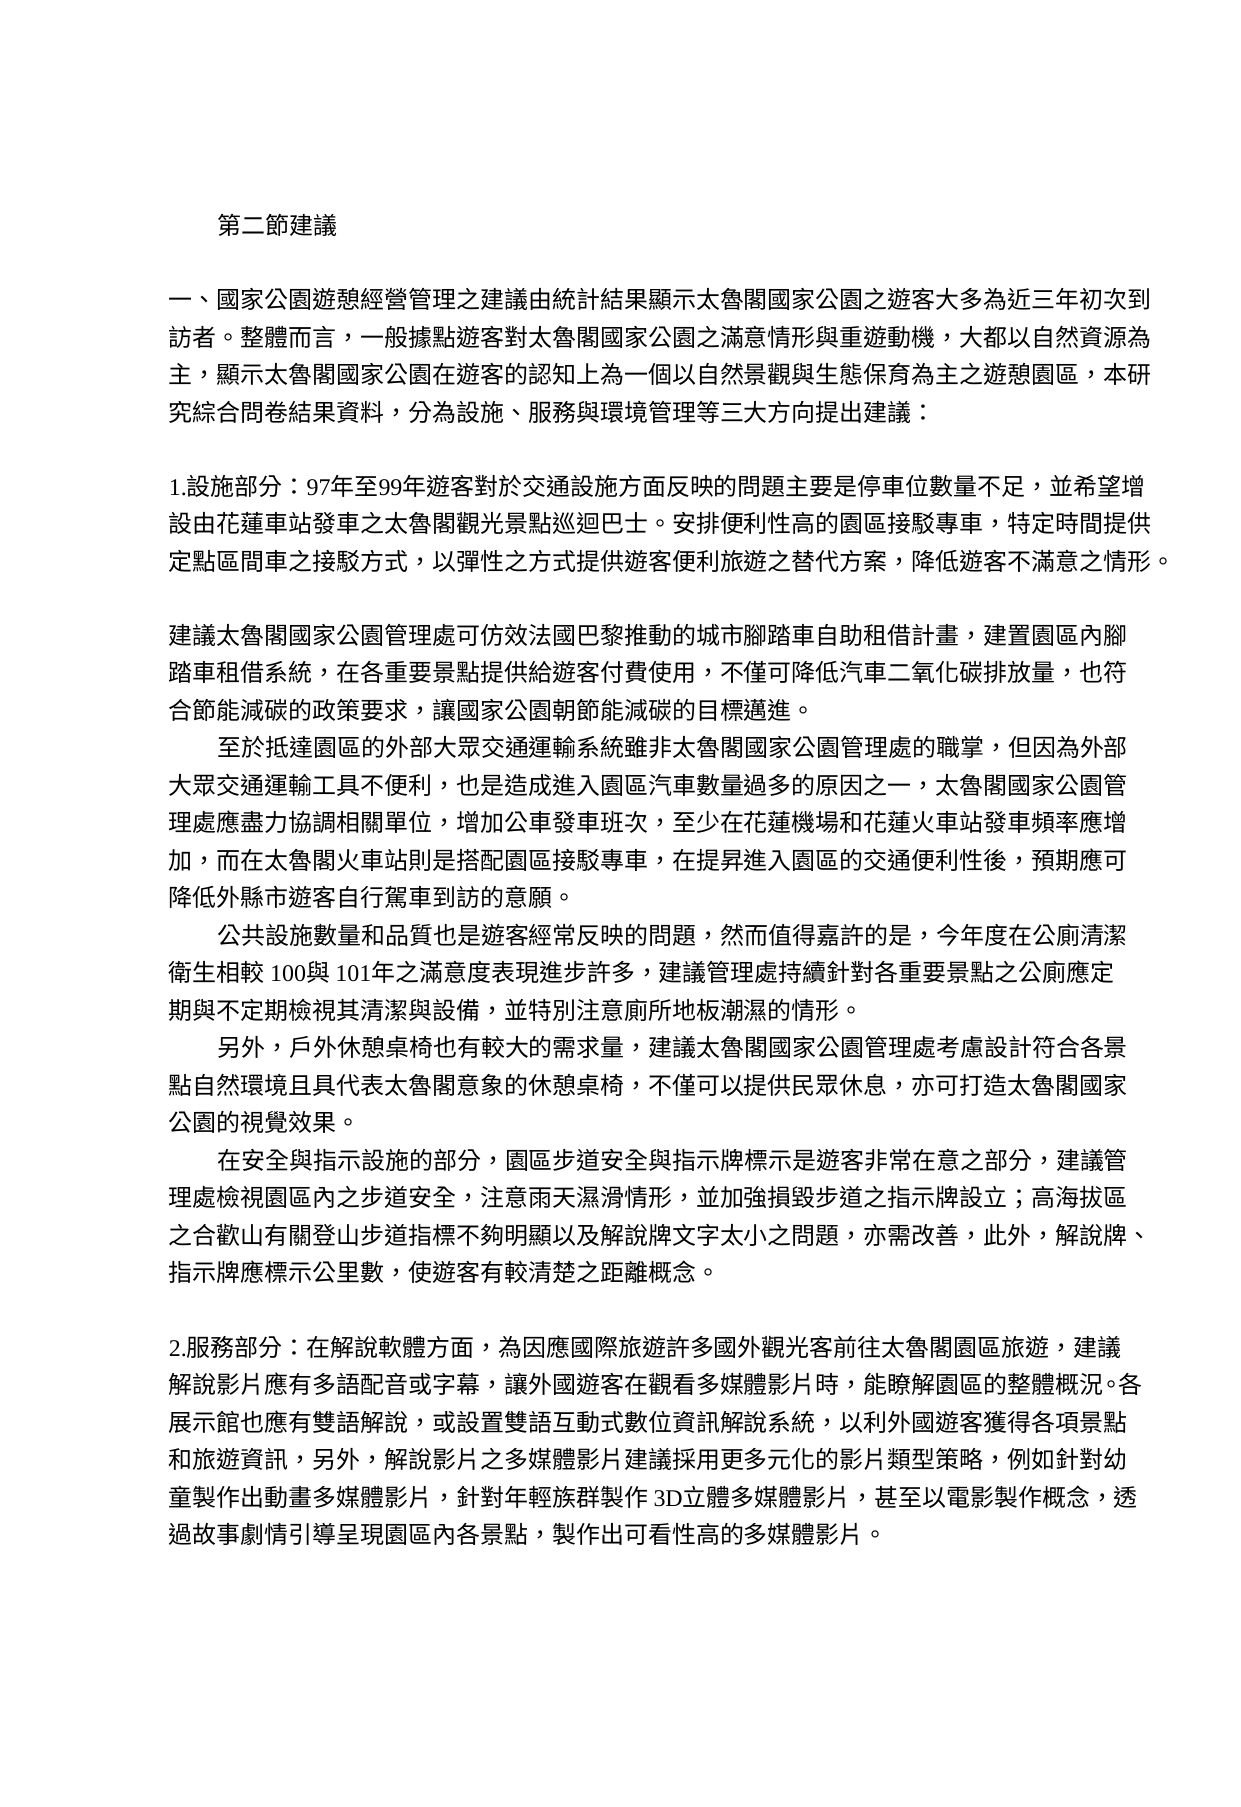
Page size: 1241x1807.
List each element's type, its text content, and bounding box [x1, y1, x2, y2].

text 建議太魯閣國家公園管理處可仿效法國巴黎推動的城市腳踏車自助租借計畫，建置園區內腳踏車租借系統，在各重要景點提供給遊客付費使用，不僅可降低汽車二氧化碳排放量，也符合節能減碳的政策要求，讓國家公園朝節能減碳的目標邁進。 [169, 614, 1135, 726]
text 一、國家公園遊憩經營管理之建議由統計結果顯示太魯閣國家公園之遊客大多為近三年初次到訪者。整體而言，一般據點遊客對太魯閣國家公園之滿意情形與重遊動機，大都以自然資源為主，顯示太魯閣國家公園在遊客的認知上為一個以自然景觀與生態保育為主之遊憩園區，本研究綜合問卷結果資料，分為設施、服務與環境管理等三大方向提出建議： [169, 278, 1160, 428]
text 至於抵達園區的外部大眾交通運輸系統雖非太魯閣國家公園管理處的職掌，但因為外部大眾交通運輸工具不便利，也是造成進入園區汽車數量過多的原因之一，太魯閣國家公園管理處應盡力協調相關單位，增加公車發車班次，至少在花蓮機場和花蓮火車站發車頻率應增加，而在太魯閣火車站則是搭配園區接駁專車，在提昇進入園區的交通便利性後，預期應可降低外縣市遊客自行駕車到訪的意願。 [169, 726, 1136, 914]
text 2.服務部分：在解說軟體方面，為因應國際旅遊許多國外觀光客前往太魯閣園區旅遊，建議解說影片應有多語配音或字幕，讓外國遊客在觀看多媒體影片時，能瞭解園區的整體概況。各展示館也應有雙語解說，或設置雙語互動式數位資訊解說系統，以利外國遊客獲得各項景點和旅遊資訊，另外，解說影片之多媒體影片建議採用更多元化的影片類型策略，例如針對幼童製作出動畫多媒體影片，針對年輕族群製作 3D立體多媒體影片，甚至以電影製作概念，透過故事劇情引導呈現園區內各景點，製作出可看性高的多媒體影片。 [169, 1325, 1142, 1550]
text 在安全與指示設施的部分，園區步道安全與指示牌標示是遊客非常在意之部分，建議管理處檢視園區內之步道安全，注意雨天濕滑情形，並加強損毀步道之指示牌設立；高海拔區之合歡山有關登山步道指標不夠明顯以及解說牌文字太小之問題，亦需改善，此外，解說牌、指示牌應標示公里數，使遊客有較清楚之距離概念。 [169, 1139, 1136, 1289]
text 第二節建議 [169, 204, 1160, 241]
text 公共設施數量和品質也是遊客經常反映的問題，然而值得嘉許的是，今年度在公廁清潔衛生相較 100與 101年之滿意度表現進步許多，建議管理處持續針對各重要景點之公廁應定期與不定期檢視其清潔與設備，並特別注意廁所地板潮濕的情形。 [169, 914, 1136, 1026]
text 1.設施部分：97年至99年遊客對於交通設施方面反映的問題主要是停車位數量不足，並希望增設由花蓮車站發車之太魯閣觀光景點巡迴巴士。安排便利性高的園區接駁專車，特定時間提供定點區間車之接駁方式，以彈性之方式提供遊客便利旅遊之替代方案，降低遊客不滿意之情形。 [169, 464, 1160, 577]
text 另外，戶外休憩桌椅也有較大的需求量，建議太魯閣國家公園管理處考慮設計符合各景點自然環境且具代表太魯閣意象的休憩桌椅，不僅可以提供民眾休息，亦可打造太魯閣國家公園的視覺效果。 [169, 1026, 1136, 1139]
